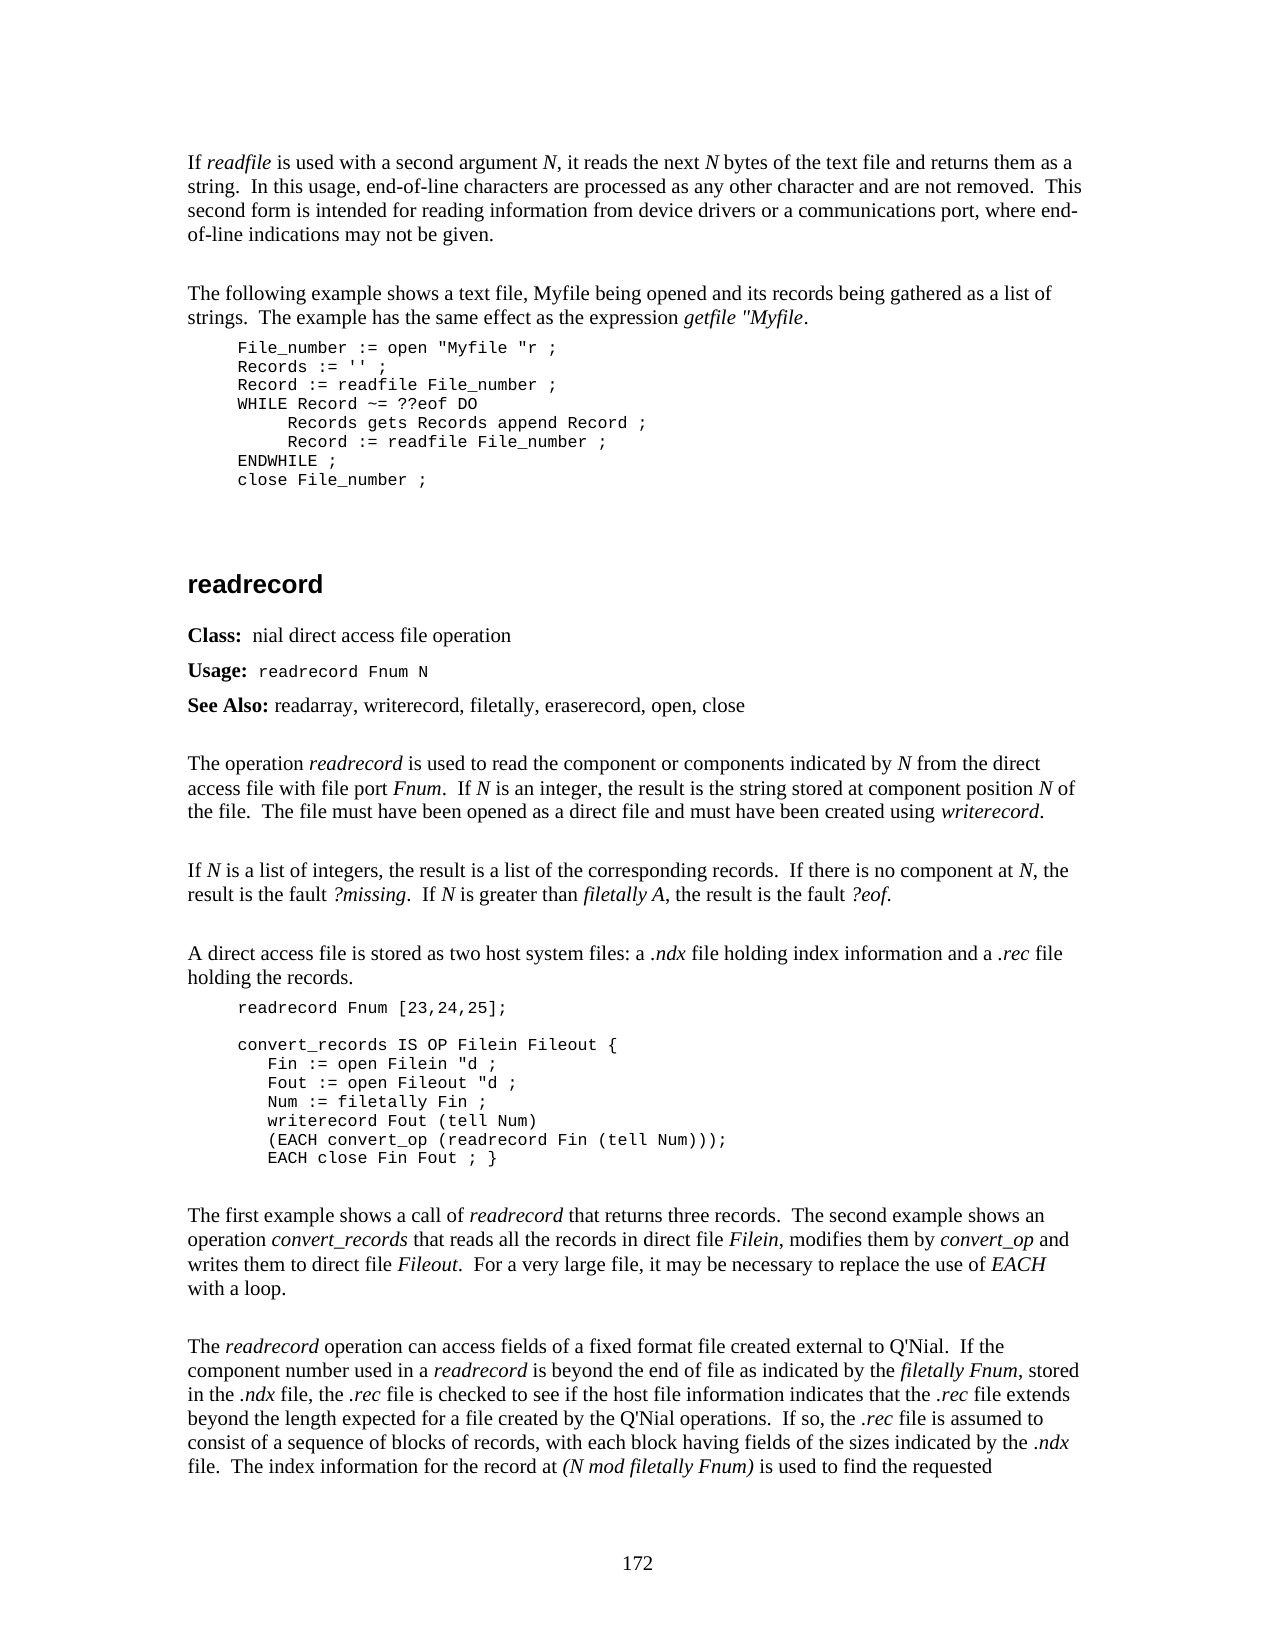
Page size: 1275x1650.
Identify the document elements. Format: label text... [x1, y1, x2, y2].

text readrecord Fnum [23,24,25]; convert_records IS OP Filein Fileout { Fin := open Filein "d ; Fout := open Fileout "d ; Num := filetally Fin ; writerecord Fout (tell Num) (EACH convert_op (readrecord Fin (tell Num))); EACH close Fin Fout ; } [187, 999, 1087, 1193]
text The first example shows a call of readrecord that returns three records. The second example shows an operation convert_records that reads all the records in direct file Filein, modifies them by convert_op and writes them to direct file Fileout. For a very large file, it may be necessary to replace the use of EACH with a loop. [187, 1203, 1087, 1324]
text The following example shows a text file, Myfile being opened and its records being gathered as a list of strings. The example has the same effect as the expression getfile "Myfile. [187, 281, 1087, 329]
text If readfile is used with a second argument N, it reads the next N bytes of the text file and returns them as a string. In this usage, end-of-line characters are processed as any other character and are not removed. This second form is intended for reading information from device drivers or a communications port, where end-of-line indications may not be given. [187, 150, 1087, 270]
text File_number := open "Myfile "r ; Records := '' ; Record := readfile File_number ; WHILE Record ~= ??eof DO Records gets Records append Record ; Record := readfile File_number ; ENDWHILE ; close File_number ; [187, 339, 1087, 490]
text If N is a list of integers, the result is a list of the corresponding records. If there is no component at N, the result is the fault ?missing. If N is greater than filetally A, the result is the fault ?eof. [187, 858, 1087, 930]
text Usage: readrecord Fnum N [187, 658, 1087, 682]
text See Also: readarray, writerecord, filetally, eraserecord, open, close [187, 693, 1087, 741]
text The operation readrecord is used to read the component or components indicated by N from the direct access file with file port Fnum. If N is an integer, the result is the string stored at component position N of the file. The file must have been opened as a direct file and must have been created using writerecord. [187, 751, 1087, 848]
text Class: nial direct access file operation [187, 623, 1087, 647]
text The readrecord operation can access fields of a fixed format file created external to Q'Nial. If the component number used in a readrecord is beyond the end of file as indicated by the filetally Fnum, stored in the .ndx file, the .rec file is checked to see if the host file information indicates that the .rec file extends beyond the length expected for a file created by the Q'Nial operations. If so, the .rec file is assumed to consist of a sequence of blocks of records, with each block having fields of the sizes indicated by the .ndx file. The index information for the record at (N mod filetally Fnum) is used to find the requested [187, 1334, 1087, 1478]
text A direct access file is stored as two host system files: a .ndx file holding index information and a .rec file holding the records. [187, 941, 1087, 989]
text readrecord [187, 569, 1087, 599]
